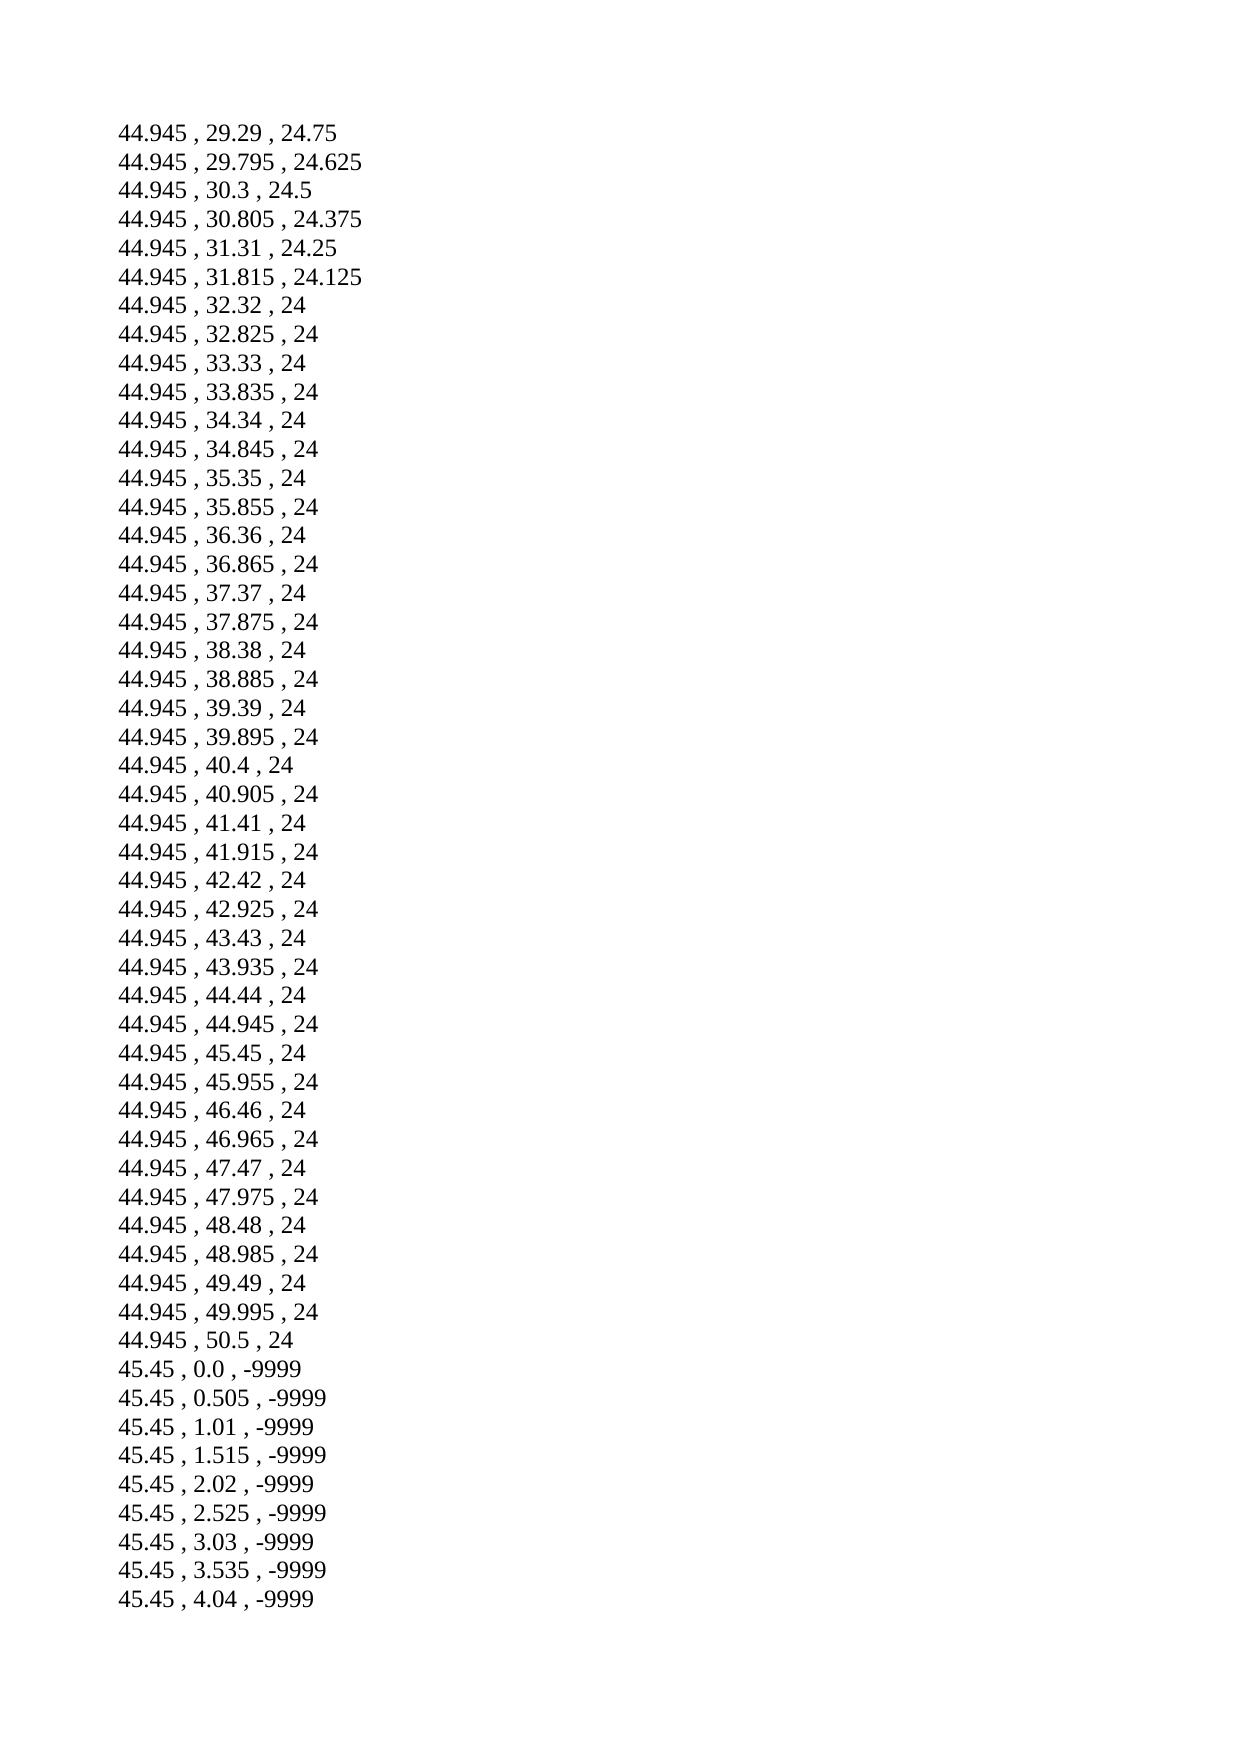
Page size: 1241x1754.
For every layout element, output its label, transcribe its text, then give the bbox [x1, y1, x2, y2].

text 44.945 , 48.985 , 24 [118, 1239, 1122, 1268]
text 44.945 , 50.5 , 24 [118, 1326, 1122, 1354]
text 45.45 , 0.0 , -9999 [118, 1354, 1122, 1383]
text 44.945 , 45.955 , 24 [118, 1067, 1122, 1096]
text 44.945 , 30.805 , 24.375 [118, 204, 1122, 233]
text 44.945 , 35.35 , 24 [118, 463, 1122, 492]
text 44.945 , 42.42 , 24 [118, 866, 1122, 894]
text 44.945 , 44.44 , 24 [118, 981, 1122, 1009]
text 44.945 , 41.41 , 24 [118, 808, 1122, 837]
text 44.945 , 45.45 , 24 [118, 1038, 1122, 1067]
text 44.945 , 37.37 , 24 [118, 578, 1122, 607]
text 44.945 , 41.915 , 24 [118, 837, 1122, 866]
text 44.945 , 44.945 , 24 [118, 1009, 1122, 1038]
text 45.45 , 2.525 , -9999 [118, 1498, 1122, 1527]
text 44.945 , 40.905 , 24 [118, 779, 1122, 808]
text 44.945 , 40.4 , 24 [118, 751, 1122, 779]
text 44.945 , 47.47 , 24 [118, 1153, 1122, 1182]
text 44.945 , 32.825 , 24 [118, 319, 1122, 348]
text 44.945 , 46.46 , 24 [118, 1096, 1122, 1124]
text 44.945 , 47.975 , 24 [118, 1182, 1122, 1211]
text 44.945 , 43.935 , 24 [118, 952, 1122, 981]
text 45.45 , 4.04 , -9999 [118, 1584, 1122, 1613]
text 44.945 , 29.795 , 24.625 [118, 147, 1122, 176]
text 44.945 , 36.36 , 24 [118, 521, 1122, 549]
text 44.945 , 42.925 , 24 [118, 894, 1122, 923]
text 44.945 , 37.875 , 24 [118, 607, 1122, 636]
text 44.945 , 30.3 , 24.5 [118, 176, 1122, 204]
text 44.945 , 33.835 , 24 [118, 377, 1122, 406]
text 44.945 , 48.48 , 24 [118, 1211, 1122, 1239]
text 44.945 , 39.895 , 24 [118, 722, 1122, 751]
text 44.945 , 38.885 , 24 [118, 664, 1122, 693]
text 44.945 , 33.33 , 24 [118, 348, 1122, 377]
text 45.45 , 3.535 , -9999 [118, 1556, 1122, 1584]
text 44.945 , 31.815 , 24.125 [118, 262, 1122, 291]
text 45.45 , 0.505 , -9999 [118, 1383, 1122, 1412]
text 45.45 , 3.03 , -9999 [118, 1527, 1122, 1556]
text 44.945 , 49.49 , 24 [118, 1268, 1122, 1297]
text 44.945 , 31.31 , 24.25 [118, 233, 1122, 262]
text 45.45 , 1.01 , -9999 [118, 1412, 1122, 1441]
text 44.945 , 36.865 , 24 [118, 549, 1122, 578]
text 44.945 , 34.34 , 24 [118, 406, 1122, 434]
text 44.945 , 29.29 , 24.75 [118, 118, 1122, 147]
text 44.945 , 49.995 , 24 [118, 1297, 1122, 1326]
text 44.945 , 43.43 , 24 [118, 923, 1122, 952]
text 44.945 , 35.855 , 24 [118, 492, 1122, 521]
text 45.45 , 1.515 , -9999 [118, 1441, 1122, 1469]
text 44.945 , 38.38 , 24 [118, 636, 1122, 664]
text 45.45 , 2.02 , -9999 [118, 1469, 1122, 1498]
text 44.945 , 39.39 , 24 [118, 693, 1122, 722]
text 44.945 , 32.32 , 24 [118, 291, 1122, 319]
text 44.945 , 46.965 , 24 [118, 1124, 1122, 1153]
text 44.945 , 34.845 , 24 [118, 434, 1122, 463]
